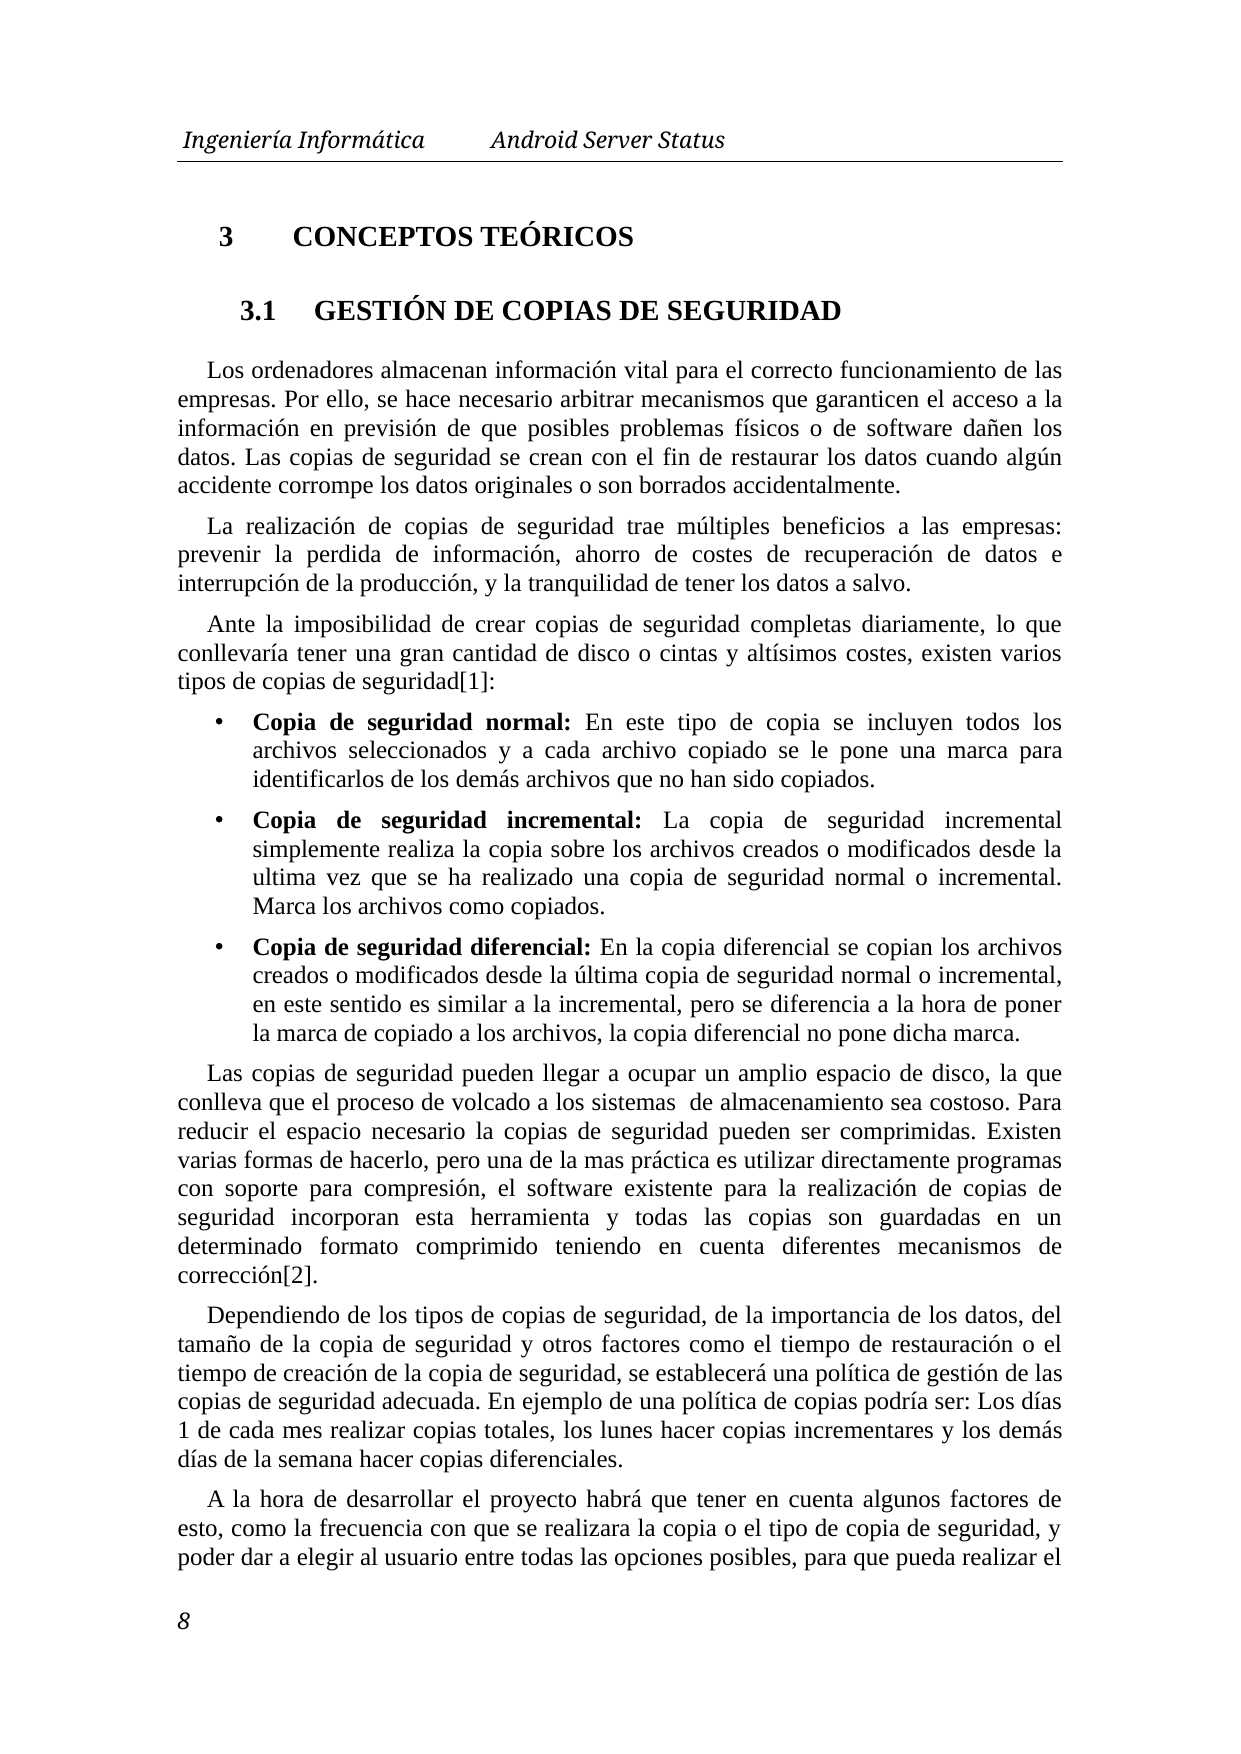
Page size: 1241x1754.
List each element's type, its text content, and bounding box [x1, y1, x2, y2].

text La realización de copias de seguridad trae múltiples beneficios a las empresas: prevenir la perdida de información, ahorro de costes de recuperación de datos e interrupción de la producción, y la tranquilidad de tener los datos a salvo. [177, 511, 1063, 597]
list Copia de seguridad incremental: La copia de seguridad incremental simplemente realiza la copia sobre los archivos creados o modificados desde la ultima vez que se ha realizado una copia de seguridad normal o incremental. Marca los archivos como copiados. [215, 805, 1063, 920]
text A la hora de desarrollar el proyecto habrá que tener en cuenta algunos factores de esto, como la frecuencia con que se realizara la copia o el tipo de copia de seguridad, y poder dar a elegir al usuario entre todas las opciones posibles, para que pueda realizar el [177, 1484, 1063, 1571]
text Ante la imposibilidad de crear copias de seguridad completas diariamente, lo que conllevaría tener una gran cantidad de disco o cintas y altísimos costes, existen varios tipos de copias de seguridad[1]: [177, 609, 1063, 695]
subtitle Gestión de copias de seguridad [240, 293, 1063, 327]
text Las copias de seguridad pueden llegar a ocupar un amplio espacio de disco, la que conlleva que el proceso de volcado a los sistemas de almacenamiento sea costoso. Para reducir el espacio necesario la copias de seguridad pueden ser comprimidas. Existen varias formas de hacerlo, pero una de la mas práctica es utilizar directamente programas con soporte para compresión, el software existente para la realización de copias de seguridad incorporan esta herramienta y todas las copias son guardadas en un determinado formato comprimido teniendo en cuenta diferentes mecanismos de corrección[2]. [177, 1058, 1063, 1288]
text Dependiendo de los tipos de copias de seguridad, de la importancia de los datos, del tamaño de la copia de seguridad y otros factores como el tiempo de restauración o el tiempo de creación de la copia de seguridad, se establecerá una política de gestión de las copias de seguridad adecuada. En ejemplo de una política de copias podría ser: Los días 1 de cada mes realizar copias totales, los lunes hacer copias incrementares y los demás días de la semana hacer copias diferenciales. [177, 1300, 1063, 1473]
text Los ordenadores almacenan información vital para el correcto funcionamiento de las empresas. Por ello, se hace necesario arbitrar mecanismos que garanticen el acceso a la información en previsión de que posibles problemas físicos o de software dañen los datos. Las copias de seguridad se crean con el fin de restaurar los datos cuando algún accidente corrompe los datos originales o son borrados accidentalmente. [177, 355, 1063, 499]
list Copia de seguridad diferencial: En la copia diferencial se copian los archivos creados o modificados desde la última copia de seguridad normal o incremental, en este sentido es similar a la incremental, pero se diferencia a la hora de poner la marca de copiado a los archivos, la copia diferencial no pone dicha marca. [215, 932, 1063, 1047]
subtitle Conceptos teóricos [218, 219, 1063, 253]
list Copia de seguridad normal: En este tipo de copia se incluyen todos los archivos seleccionados y a cada archivo copiado se le pone una marca para identificarlos de los demás archivos que no han sido copiados. [215, 707, 1063, 793]
